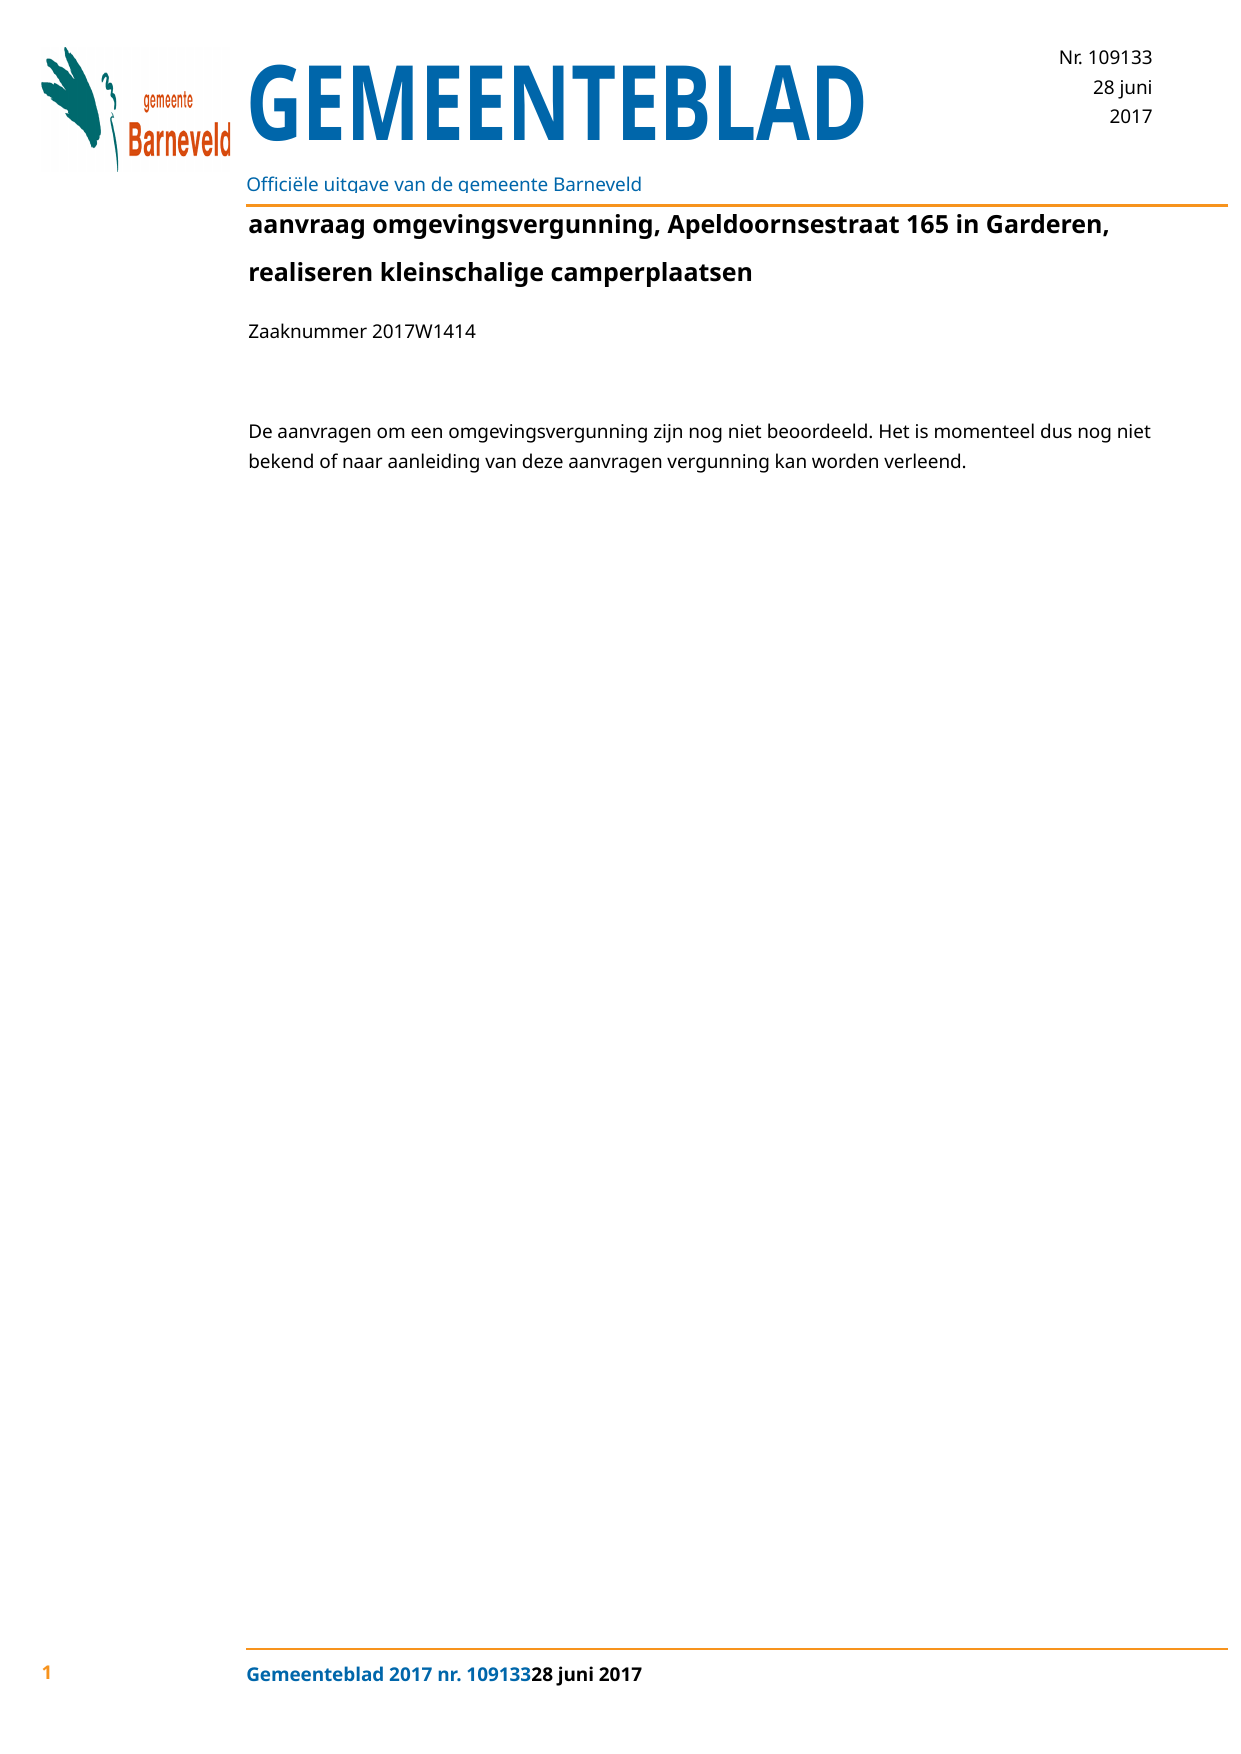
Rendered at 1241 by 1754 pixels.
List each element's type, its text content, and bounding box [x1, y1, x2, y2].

picture [41, 47, 231, 172]
text aanvraag omgevingsvergunning, Apeldoornsestraat 165 in Garderen, realiseren kleinschalige camperplaatsen [248, 207, 1152, 288]
text De aanvragen om een omgevingsvergunning zijn nog niet beoordeeld. Het is momenteel dus nog niet bekend of naar aanleiding van deze aanvragen vergunning kan worden verleend. [248, 419, 1152, 474]
text Zaaknummer 2017W1414 [248, 318, 1152, 344]
